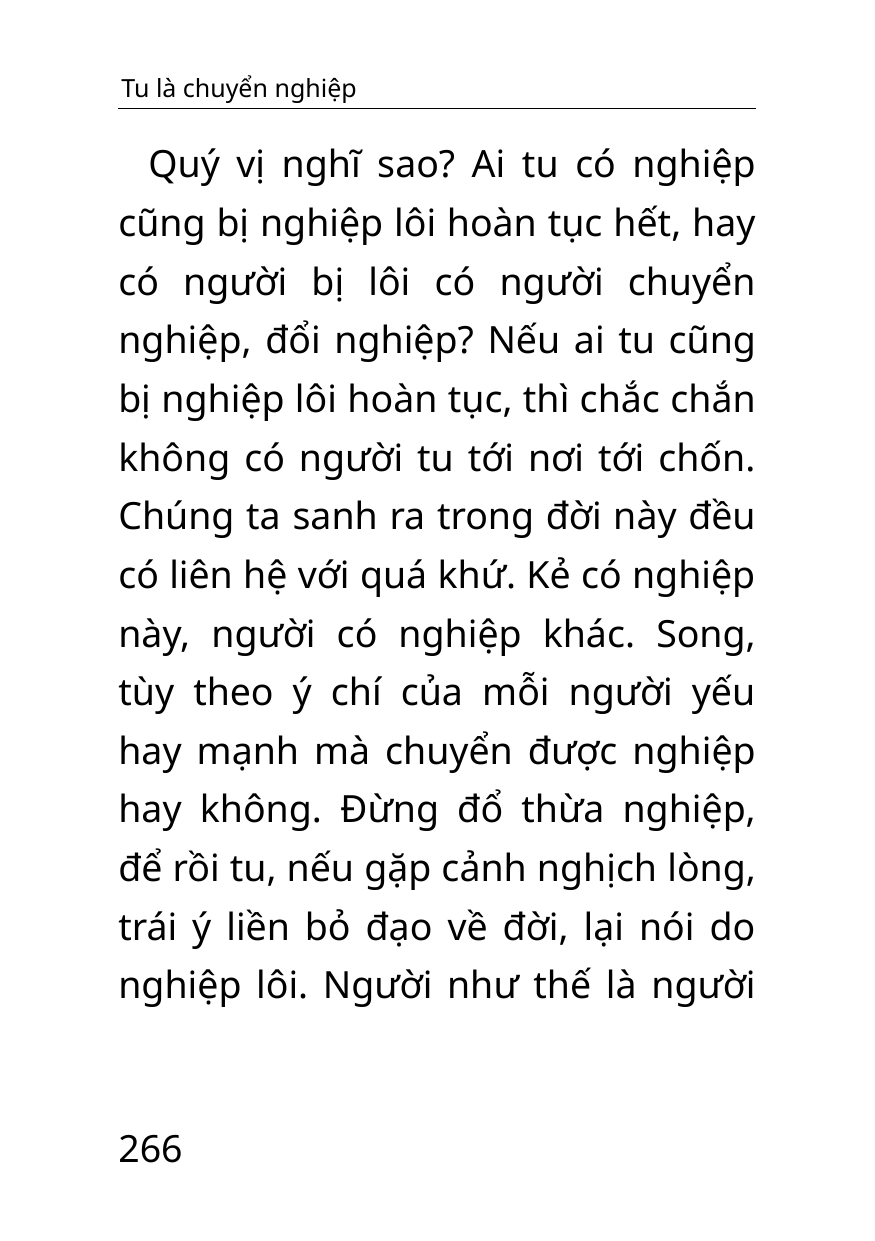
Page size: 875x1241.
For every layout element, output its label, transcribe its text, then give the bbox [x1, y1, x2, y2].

text Quý vị nghĩ sao? Ai tu có nghiệp cũng bị nghiệp lôi hoàn tục hết, hay có người bị lôi có người chuyển nghiệp, đổi nghiệp? Nếu ai tu cũng bị nghiệp lôi hoàn tục, thì chắc chắn không có người tu tới nơi tới chốn. Chúng ta sanh ra trong đời này đều có liên hệ với quá khứ. Kẻ có nghiệp này, người có nghiệp khác. Song, tùy theo ý chí của mỗi người yếu hay mạnh mà chuyển được nghiệp hay không. Đừng đổ thừa nghiệp, để rồi tu, nếu gặp cảnh nghịch lòng, trái ý liền bỏ đạo về đời, lại nói do nghiệp lôi. Người như thế là người [118, 138, 756, 1010]
